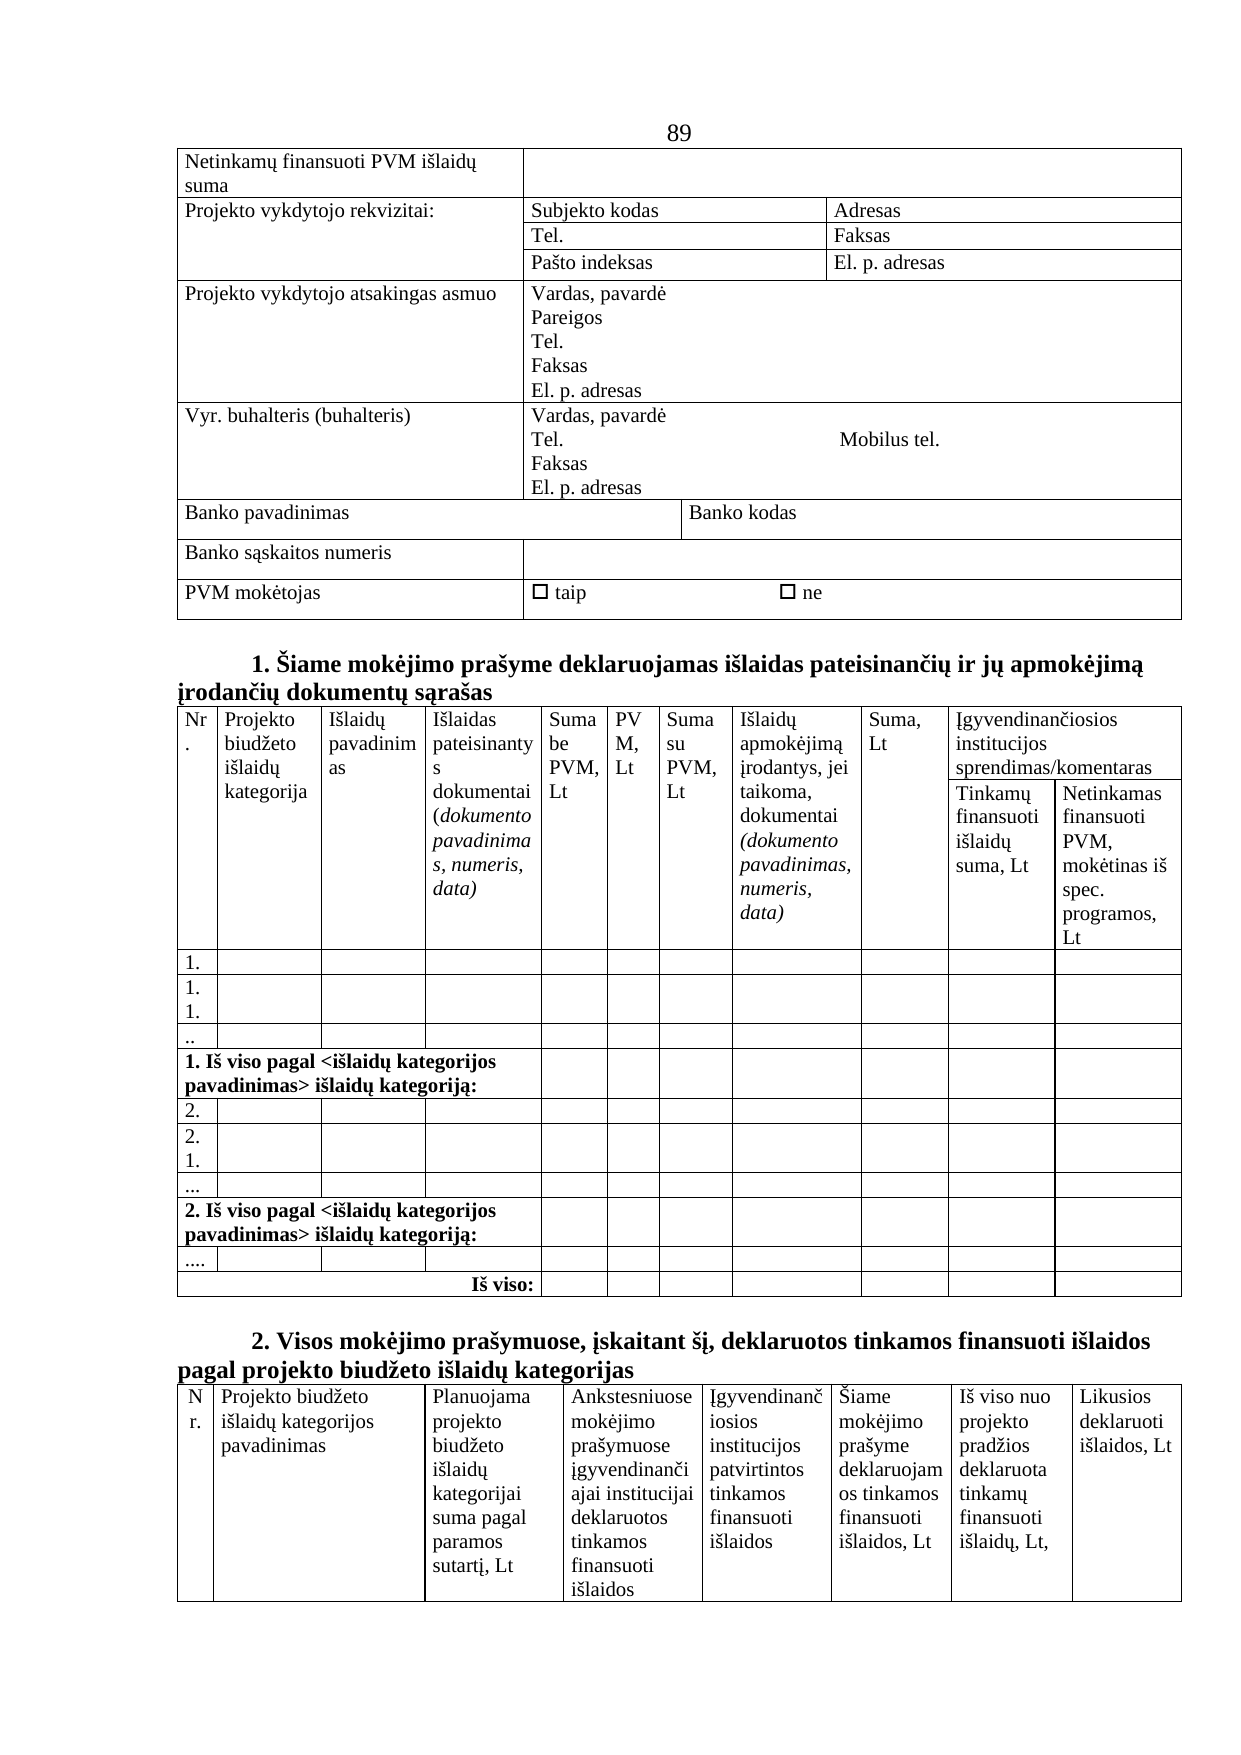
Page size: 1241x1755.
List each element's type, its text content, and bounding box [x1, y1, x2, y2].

table_cell [524, 149, 1181, 197]
table_cell [1056, 1124, 1181, 1172]
table_cell [1056, 975, 1181, 1023]
table_cell [218, 1247, 321, 1271]
table_cell [608, 1173, 659, 1197]
table_cell [608, 1198, 659, 1246]
table_cell ... [178, 1173, 217, 1197]
table_cell [733, 950, 861, 974]
table_header Suma su PVM, Lt [660, 707, 732, 949]
table_cell [1056, 1247, 1181, 1271]
table_cell Faksas [827, 223, 1181, 249]
table_cell [949, 1173, 1054, 1197]
table_cell Netinkamas finansuoti PVM, mokėtinas iš spec. programos, Lt [1056, 780, 1181, 949]
table_cell [660, 1198, 732, 1246]
table_cell [862, 975, 948, 1023]
table_cell [218, 950, 321, 974]
table_cell [218, 975, 321, 1023]
table_header Įgyvendinančiosios institucijos patvirtintos tinkamos finansuoti išlaidos [703, 1385, 831, 1601]
table_cell [862, 1049, 948, 1097]
table_cell [322, 975, 425, 1023]
table_cell [1056, 1198, 1181, 1246]
table_cell [660, 1124, 732, 1172]
table_cell [426, 1173, 541, 1197]
table_header Šiame mokėjimo prašyme deklaruojamos tinkamos finansuoti išlaidos, Lt [832, 1385, 951, 1601]
table_cell [608, 1099, 659, 1122]
table_cell [542, 1024, 607, 1048]
table_cell [524, 540, 1181, 579]
table_cell [660, 1049, 732, 1097]
table_cell [949, 950, 1054, 974]
table_cell Banko pavadinimas [178, 500, 681, 539]
table_cell Vardas, pavardė Tel. Mobilus tel. Faksas El. p. adresas [524, 403, 1181, 499]
table_cell Pašto indeksas [524, 250, 826, 280]
table_cell [426, 975, 541, 1023]
table_cell [322, 1173, 425, 1197]
table_cell 2. Iš viso pagal <išlaidų kategorijos pavadinimas> išlaidų kategoriją: [178, 1198, 541, 1246]
table_cell [608, 1272, 659, 1296]
table_cell [608, 950, 659, 974]
table_cell .. [178, 1024, 217, 1048]
table_header Nr. [178, 707, 217, 949]
table_header Išlaidų apmokėjimą įrodantys, jei taikoma, dokumentai (dokumento pavadinimas, numeris, data) [733, 707, 861, 949]
table_cell [660, 1099, 732, 1122]
table_cell Projekto vykdytojo rekvizitai: [178, 198, 523, 280]
table_cell Netinkamų finansuoti PVM išlaidų suma [178, 149, 523, 197]
table_cell Tel. [524, 223, 826, 249]
table_cell [862, 1247, 948, 1271]
table_cell [660, 1272, 732, 1296]
table_cell [426, 1099, 541, 1122]
table_cell [949, 1049, 1054, 1097]
table_cell Vardas, pavardė Pareigos Tel. Faksas El. p. adresas [524, 281, 1181, 402]
table_cell [322, 1124, 425, 1172]
table_header Išlaidų pavadinimas [322, 707, 425, 949]
table_cell [733, 1049, 861, 1097]
table_cell [733, 1198, 861, 1246]
table_header Ankstesniuose mokėjimo prašymuose įgyvendinančiajai institucijai deklaruotos tinkamos finansuoti išlaidos [564, 1385, 702, 1601]
table_cell [949, 1124, 1054, 1172]
table_cell [660, 1173, 732, 1197]
table_cell [322, 1247, 425, 1271]
table_cell [949, 1272, 1054, 1296]
table_cell [733, 1124, 861, 1172]
table_cell [1056, 1024, 1181, 1048]
table_cell [862, 1124, 948, 1172]
table_cell Projekto vykdytojo atsakingas asmuo [178, 281, 523, 402]
table_cell [1056, 1049, 1181, 1097]
table_cell 2. [178, 1099, 217, 1122]
table_header PVM, Lt [608, 707, 659, 949]
table_cell Banko sąskaitos numeris [178, 540, 523, 579]
table_cell Adresas [827, 198, 1181, 222]
table_cell PVM mokėtojas [178, 580, 523, 619]
table_cell [608, 1024, 659, 1048]
table_cell [1056, 1173, 1181, 1197]
table_header Suma be PVM, Lt [542, 707, 607, 949]
table_cell [608, 1247, 659, 1271]
table_cell [542, 1173, 607, 1197]
table_header Projekto biudžeto išlaidų kategorijos pavadinimas [214, 1385, 424, 1601]
table_header Likusios deklaruoti išlaidos, Lt [1073, 1385, 1181, 1601]
table_cell [542, 1124, 607, 1172]
table_cell [322, 950, 425, 974]
table_cell [542, 1272, 607, 1296]
table_cell [660, 950, 732, 974]
text 1. Šiame mokėjimo prašyme deklaruojamas išlaidas pateisinančių ir jų apmokėjimą įrodančių dokumentų sąrašas [177, 649, 1181, 706]
table_cell [949, 1247, 1054, 1271]
table_header Projekto biudžeto išlaidų kategorija [218, 707, 321, 949]
table_cell [733, 1247, 861, 1271]
table_cell [542, 1247, 607, 1271]
table_cell 1. [178, 950, 217, 974]
table_cell [733, 975, 861, 1023]
table_header Išlaidas pateisinantys dokumentai (dokumento pavadinimas, numeris, data) [426, 707, 541, 949]
table_header Įgyvendinančiosios institucijos sprendimas/komentaras [949, 707, 1181, 779]
table_cell [218, 1099, 321, 1122]
table_cell [322, 1024, 425, 1048]
table_cell [218, 1024, 321, 1048]
table_cell [1056, 1272, 1181, 1296]
table_cell o taip o ne [524, 580, 1181, 619]
table_cell [426, 1024, 541, 1048]
table_cell [1056, 950, 1181, 974]
table_cell [608, 1124, 659, 1172]
table_cell [542, 950, 607, 974]
table_cell [733, 1272, 861, 1296]
table_cell [660, 975, 732, 1023]
table_cell 2.1. [178, 1124, 217, 1172]
table_cell [733, 1024, 861, 1048]
table_cell [218, 1124, 321, 1172]
table_cell [733, 1173, 861, 1197]
table_cell [862, 1272, 948, 1296]
table_cell [542, 1198, 607, 1246]
table_cell Vyr. buhalteris (buhalteris) [178, 403, 523, 499]
table_header Nr. [178, 1385, 213, 1601]
table_cell 1. Iš viso pagal <išlaidų kategorijos pavadinimas> išlaidų kategoriją: [178, 1049, 541, 1097]
table_cell El. p. adresas [827, 250, 1181, 280]
table_cell [542, 1099, 607, 1122]
table_cell [949, 1099, 1054, 1122]
table_cell [862, 1099, 948, 1122]
table_cell [862, 950, 948, 974]
table_cell [426, 1247, 541, 1271]
table_cell [542, 1049, 607, 1097]
table_cell Iš viso: [178, 1272, 541, 1296]
table_cell [660, 1247, 732, 1271]
table_cell .... [178, 1247, 217, 1271]
table_cell 1.1. [178, 975, 217, 1023]
table_cell [862, 1173, 948, 1197]
table_cell Subjekto kodas [524, 198, 826, 222]
table_cell [949, 1024, 1054, 1048]
table_cell [862, 1024, 948, 1048]
table_cell [660, 1024, 732, 1048]
table_cell [426, 950, 541, 974]
table_cell [322, 1099, 425, 1122]
table_cell [542, 975, 607, 1023]
table_cell [426, 1124, 541, 1172]
table_cell [1056, 1099, 1181, 1122]
table_cell Tinkamų finansuoti išlaidų suma, Lt [949, 780, 1054, 949]
table_cell [733, 1099, 861, 1122]
table_header Iš viso nuo projekto pradžios deklaruota tinkamų finansuoti išlaidų, Lt, [952, 1385, 1072, 1601]
table_header Suma, Lt [862, 707, 948, 949]
table_cell [949, 1198, 1054, 1246]
table_cell [218, 1173, 321, 1197]
table_header Planuojama projekto biudžeto išlaidų kategorijai suma pagal paramos sutartį, Lt [426, 1385, 563, 1601]
table_cell Banko kodas [682, 500, 1181, 539]
table_cell [608, 1049, 659, 1097]
table_cell [608, 975, 659, 1023]
table_cell [862, 1198, 948, 1246]
table_cell [949, 975, 1054, 1023]
text 2. Visos mokėjimo prašymuose, įskaitant šį, deklaruotos tinkamos finansuoti išlaidos pagal projekto biudžeto išlaidų kategorijas [177, 1326, 1181, 1383]
